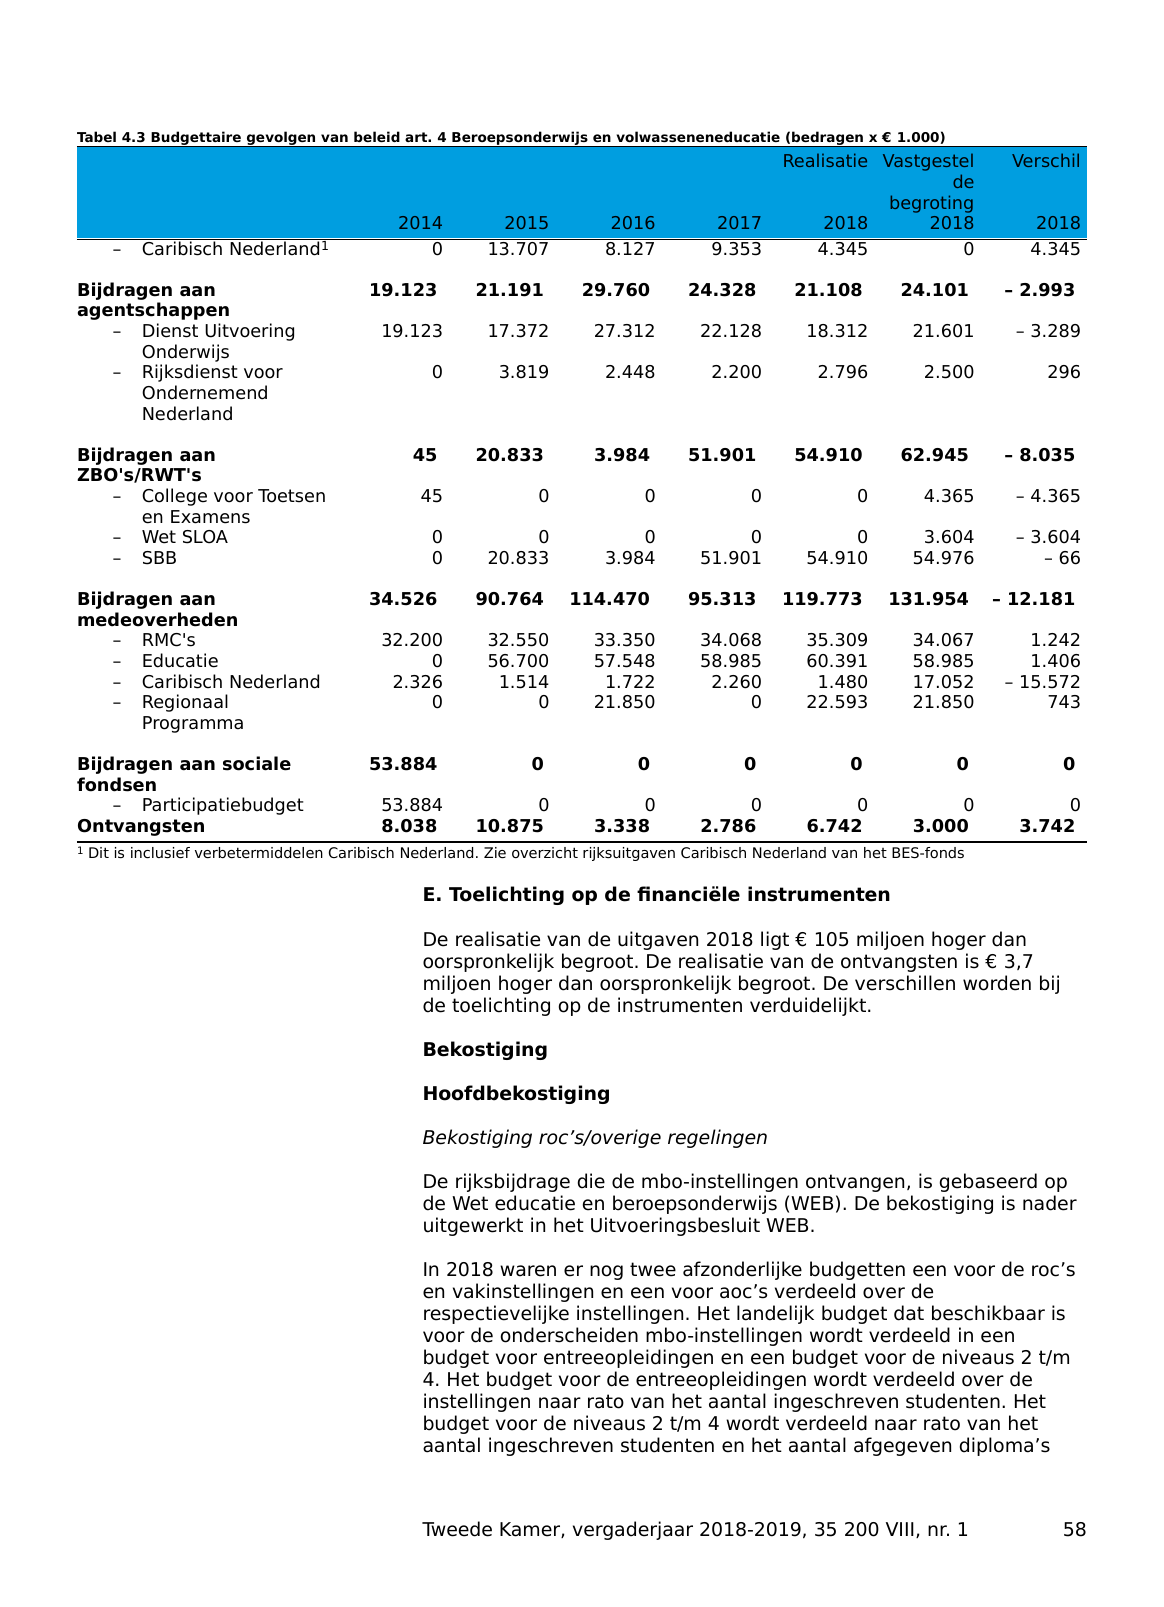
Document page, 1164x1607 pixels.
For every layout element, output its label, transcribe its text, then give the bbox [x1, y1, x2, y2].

table_cell 20.833 [449, 445, 555, 486]
table_cell [77, 362, 106, 424]
table_cell 3.338 [555, 816, 661, 841]
table_cell 51.901 [661, 445, 768, 486]
table_cell 34.526 [343, 589, 449, 630]
table_cell Bijdragen aan medeoverheden [77, 589, 342, 630]
table_cell [980, 424, 1087, 445]
table_cell 29.760 [555, 280, 661, 321]
table_cell – [106, 548, 136, 568]
table_cell 54.910 [768, 445, 874, 486]
table_cell 4.345 [768, 240, 874, 259]
table_cell Caribisch Nederland [136, 672, 342, 692]
table_cell 2018 [874, 213, 980, 238]
table_cell [136, 213, 342, 238]
subtitle Bekostiging [422, 1039, 1087, 1061]
table_cell Participatiebudget [136, 795, 342, 816]
table_cell – 3.289 [980, 321, 1087, 362]
table_cell [449, 734, 555, 754]
table_cell Bijdragen aan sociale fondsen [77, 754, 342, 795]
table_cell 24.101 [874, 280, 980, 321]
table_cell – [106, 795, 136, 816]
table_cell 21.850 [555, 692, 661, 733]
table_cell [77, 321, 106, 362]
table_cell 57.548 [555, 651, 661, 672]
table_cell Bijdragen aan ZBO's/RWT's [77, 445, 342, 486]
table_cell 3.742 [980, 816, 1087, 841]
table_cell 35.309 [768, 630, 874, 651]
table_cell Rijksdienst voor Ondernemend Nederland [136, 362, 342, 424]
table_cell 58.985 [661, 651, 768, 672]
table_cell 296 [980, 362, 1087, 424]
table_cell 0 [768, 486, 874, 527]
table_cell 13.707 [449, 240, 555, 259]
table_cell – [106, 527, 136, 548]
table_cell 1.242 [980, 630, 1087, 651]
table_cell [555, 424, 661, 445]
table_cell [77, 795, 106, 816]
table_cell [106, 147, 136, 213]
table_cell [77, 569, 106, 589]
table_cell 34.068 [661, 630, 768, 651]
table_cell 0 [874, 795, 980, 816]
table_cell 2018 [980, 213, 1087, 238]
table_cell [77, 259, 106, 280]
table_cell 0 [661, 692, 768, 733]
table_cell – 2.993 [980, 280, 1087, 321]
table_cell 0 [768, 527, 874, 548]
table_cell Realisatie [768, 147, 874, 213]
table_cell 22.128 [661, 321, 768, 362]
table_cell 21.191 [449, 280, 555, 321]
table_cell 0 [980, 795, 1087, 816]
table_cell 0 [661, 795, 768, 816]
table_cell 19.123 [343, 321, 449, 362]
table_cell 95.313 [661, 589, 768, 630]
table_cell 21.108 [768, 280, 874, 321]
table_cell [343, 147, 449, 213]
table_cell [661, 569, 768, 589]
table_cell 119.773 [768, 589, 874, 630]
table_cell 0 [343, 692, 449, 733]
table_cell [106, 213, 136, 238]
table_cell [136, 424, 342, 445]
table_cell [77, 527, 106, 548]
table_cell 131.954 [874, 589, 980, 630]
table_cell 0 [449, 527, 555, 548]
table_cell 3.819 [449, 362, 555, 424]
table_cell 33.350 [555, 630, 661, 651]
table_cell 22.593 [768, 692, 874, 733]
table_cell 54.976 [874, 548, 980, 568]
table_cell 54.910 [768, 548, 874, 568]
table_cell 2014 [343, 213, 449, 238]
table_cell 4.345 [980, 240, 1087, 259]
subtitle E. Toelichting op de financiële instrumenten [422, 884, 1087, 906]
table_cell 3.984 [555, 445, 661, 486]
table_cell [77, 651, 106, 672]
table_cell [768, 259, 874, 280]
table_cell [874, 259, 980, 280]
table_cell 51.901 [661, 548, 768, 568]
table_cell Caribisch Nederland1 [136, 240, 342, 259]
table_cell [980, 734, 1087, 754]
table_cell [555, 734, 661, 754]
table_cell 2.796 [768, 362, 874, 424]
table_cell 0 [980, 754, 1087, 795]
table_cell [661, 259, 768, 280]
table_cell – [106, 651, 136, 672]
table_cell [874, 569, 980, 589]
table_cell 743 [980, 692, 1087, 733]
table_cell 18.312 [768, 321, 874, 362]
table_cell [106, 734, 136, 754]
table_cell 3.000 [874, 816, 980, 841]
table_cell SBB [136, 548, 342, 568]
table_cell [343, 424, 449, 445]
text De realisatie van de uitgaven 2018 ligt € 105 miljoen hoger dan oorspronkelijk begroot. De realisatie van de ontvangsten is € 3,7 miljoen hoger dan oorspronkelijk begroot. De verschillen worden bij de toelichting op de instrumenten verduidelijkt. [422, 928, 1087, 1016]
table_cell – 3.604 [980, 527, 1087, 548]
table_cell 53.884 [343, 754, 449, 795]
table_cell 0 [449, 795, 555, 816]
table_cell [449, 147, 555, 213]
table_cell [343, 734, 449, 754]
table_cell [555, 259, 661, 280]
table_cell 56.700 [449, 651, 555, 672]
table_cell 58.985 [874, 651, 980, 672]
table_cell 2015 [449, 213, 555, 238]
table_cell [106, 424, 136, 445]
table_cell 2.500 [874, 362, 980, 424]
table_cell [77, 630, 106, 651]
table_cell 1.480 [768, 672, 874, 692]
subtitle Hoofdbekostiging [422, 1083, 1087, 1105]
table_cell 2.448 [555, 362, 661, 424]
table_cell 0 [874, 240, 980, 259]
table_cell 90.764 [449, 589, 555, 630]
table_cell [449, 259, 555, 280]
table_cell 3.984 [555, 548, 661, 568]
table_cell Dienst Uitvoering Onderwijs [136, 321, 342, 362]
table_cell – [106, 486, 136, 527]
table_cell College voor Toetsen en Examens [136, 486, 342, 527]
table_cell 32.550 [449, 630, 555, 651]
table_cell – 8.035 [980, 445, 1087, 486]
table_cell Wet SLOA [136, 527, 342, 548]
table_cell [106, 569, 136, 589]
subtitle Bekostiging roc’s/overige regelingen [422, 1127, 1087, 1149]
table_cell – 12.181 [980, 589, 1087, 630]
table_cell 34.067 [874, 630, 980, 651]
table_cell – [106, 672, 136, 692]
table_cell [77, 240, 106, 259]
table_cell [77, 734, 106, 754]
table_cell – 4.365 [980, 486, 1087, 527]
table_cell Vastgestelde begroting [874, 147, 980, 213]
table_cell 2018 [768, 213, 874, 238]
table_cell [661, 424, 768, 445]
table_cell Regionaal Programma [136, 692, 342, 733]
table_cell 0 [555, 486, 661, 527]
table_cell [136, 147, 342, 213]
table_cell 2.326 [343, 672, 449, 692]
table_cell 0 [661, 754, 768, 795]
table_cell 32.200 [343, 630, 449, 651]
table_cell [77, 213, 106, 238]
table_cell 0 [661, 527, 768, 548]
table_cell 9.353 [661, 240, 768, 259]
table_cell – 66 [980, 548, 1087, 568]
table_cell 45 [343, 486, 449, 527]
table_cell 0 [343, 548, 449, 568]
table_cell 27.312 [555, 321, 661, 362]
table_cell 0 [449, 486, 555, 527]
table_cell 62.945 [874, 445, 980, 486]
table_cell 2016 [555, 213, 661, 238]
table_cell [874, 734, 980, 754]
table_cell Bijdragen aan agentschappen [77, 280, 342, 321]
table_cell 6.742 [768, 816, 874, 841]
table_cell 1.722 [555, 672, 661, 692]
table_cell 4.365 [874, 486, 980, 527]
table_cell [77, 692, 106, 733]
table_cell [343, 569, 449, 589]
table_cell [77, 424, 106, 445]
table_cell – [106, 240, 136, 259]
table_cell 1 Dit is inclusief verbetermiddelen Caribisch Nederland. Zie overzicht rijksuitgaven Caribisch Nederland van het BES-fonds [77, 843, 1087, 862]
table_cell [768, 734, 874, 754]
table_cell [77, 548, 106, 568]
table_cell [980, 569, 1087, 589]
table_cell 0 [661, 486, 768, 527]
table_cell 19.123 [343, 280, 449, 321]
table_cell 10.875 [449, 816, 555, 841]
table_cell [768, 424, 874, 445]
table_cell [555, 147, 661, 213]
table_cell Educatie [136, 651, 342, 672]
table_cell Ontvangsten [77, 816, 342, 841]
table_cell 0 [555, 754, 661, 795]
table_cell 8.127 [555, 240, 661, 259]
table_cell 2.786 [661, 816, 768, 841]
table_cell 53.884 [343, 795, 449, 816]
table_cell 17.372 [449, 321, 555, 362]
table_cell 0 [555, 795, 661, 816]
table_cell 3.604 [874, 527, 980, 548]
table_cell 0 [555, 527, 661, 548]
table_cell Verschil [980, 147, 1087, 213]
table_cell [136, 259, 342, 280]
table_cell – [106, 362, 136, 424]
table_cell [449, 569, 555, 589]
table_cell [555, 569, 661, 589]
table_cell 0 [768, 754, 874, 795]
table_cell [106, 259, 136, 280]
table_cell [136, 734, 342, 754]
table_cell 8.038 [343, 816, 449, 841]
table_cell [874, 424, 980, 445]
table_cell 60.391 [768, 651, 874, 672]
table_cell [768, 569, 874, 589]
table_cell [980, 259, 1087, 280]
table_cell 2017 [661, 213, 768, 238]
table_cell 2.260 [661, 672, 768, 692]
table_cell 24.328 [661, 280, 768, 321]
table_cell 45 [343, 445, 449, 486]
table_cell 0 [449, 692, 555, 733]
table_cell [77, 147, 106, 213]
table_cell 20.833 [449, 548, 555, 568]
table_cell 0 [343, 240, 449, 259]
table_cell 0 [449, 754, 555, 795]
table_cell 114.470 [555, 589, 661, 630]
table_cell [343, 259, 449, 280]
text De rijksbijdrage die de mbo-instellingen ontvangen, is gebaseerd op de Wet educatie en beroepsonderwijs (WEB). De bekostiging is nader uitgewerkt in het Uitvoeringsbesluit WEB. [422, 1171, 1087, 1237]
table_cell 1.406 [980, 651, 1087, 672]
table_header Tabel 4.3 Budgettaire gevolgen van beleid art. 4 Beroepsonderwijs en volwasseneneducatie (bedragen x € 1.000) [77, 130, 1087, 146]
table_cell 0 [343, 527, 449, 548]
text In 2018 waren er nog twee afzonderlijke budgetten een voor de roc’s en vakinstellingen en een voor aoc’s verdeeld over de respectievelijke instellingen. Het landelijk budget dat beschikbaar is voor de onderscheiden mbo-instellingen wordt verdeeld in een budget voor entreeopleidingen en een budget voor de niveaus 2 t/m 4. Het budget voor de entreeopleidingen wordt verdeeld over de instellingen naar rato van het aantal ingeschreven studenten. Het budget voor de niveaus 2 t/m 4 wordt verdeeld naar rato van het aantal ingeschreven studenten en het aantal afgegeven diploma’s [422, 1259, 1087, 1457]
table_cell 21.850 [874, 692, 980, 733]
table_cell 0 [874, 754, 980, 795]
table_cell 2.200 [661, 362, 768, 424]
table_cell – 15.572 [980, 672, 1087, 692]
table_cell 21.601 [874, 321, 980, 362]
table_cell [661, 147, 768, 213]
table_cell 0 [343, 362, 449, 424]
table_cell [661, 734, 768, 754]
table_cell [136, 569, 342, 589]
table_cell – [106, 321, 136, 362]
table_cell [449, 424, 555, 445]
table_cell [77, 486, 106, 527]
table_cell 1.514 [449, 672, 555, 692]
table_cell 0 [343, 651, 449, 672]
table_cell – [106, 630, 136, 651]
table_cell [77, 672, 106, 692]
table_cell 0 [768, 795, 874, 816]
table_cell 17.052 [874, 672, 980, 692]
table_cell – [106, 692, 136, 733]
table_cell RMC's [136, 630, 342, 651]
